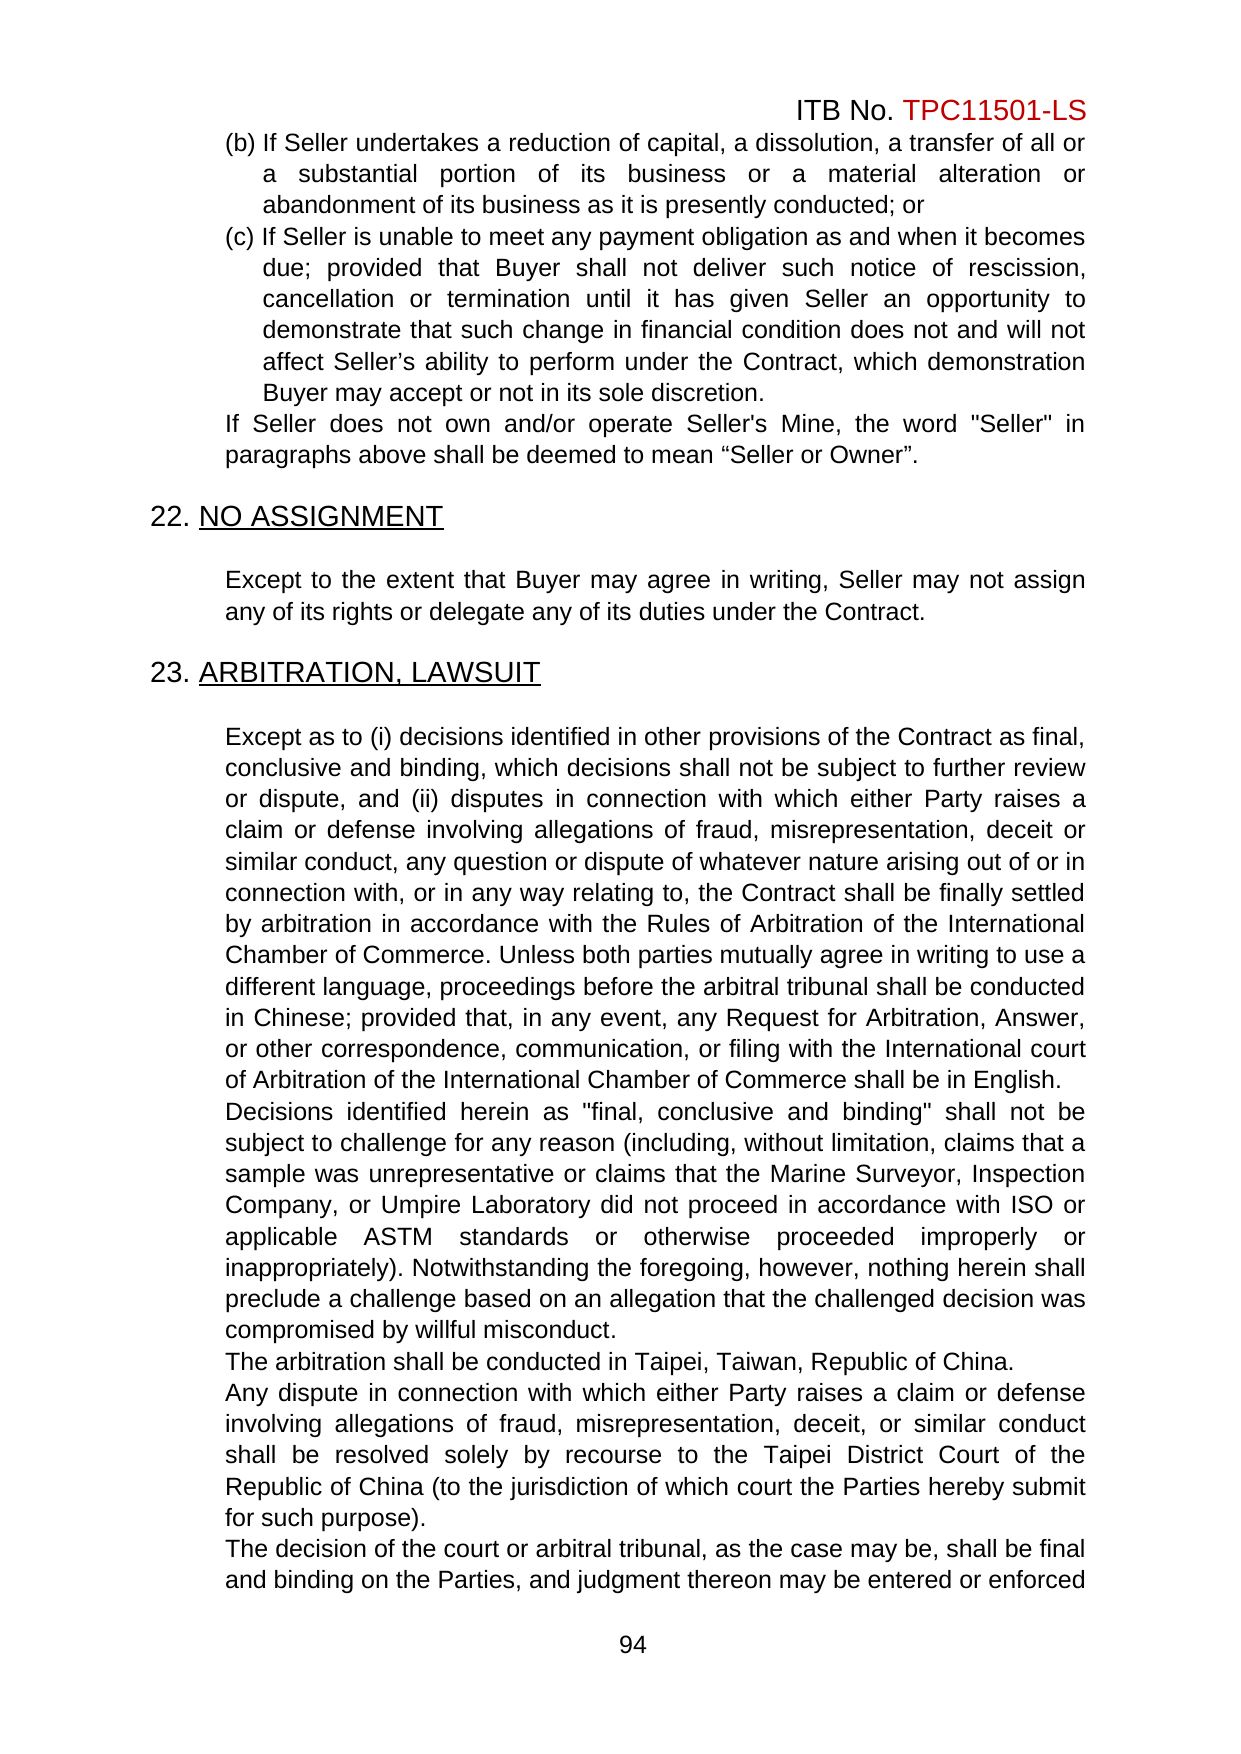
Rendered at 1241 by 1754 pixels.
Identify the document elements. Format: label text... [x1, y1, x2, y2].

text Decisions identified herein as "final, conclusive and binding" shall not be subject to challenge for any reason (including, without limitation, claims that a sample was unrepresentative or claims that the Marine Surveyor, Inspection Company, or Umpire Laboratory did not proceed in accordance with ISO or applicable ASTM standards or otherwise proceeded improperly or inappropriately). Notwithstanding the foregoing, however, nothing herein shall preclude a challenge based on an allegation that the challenged decision was compromised by willful misconduct. [225, 1095, 1087, 1345]
text The arbitration shall be conducted in Taipei, Taiwan, Republic of China. [225, 1345, 1087, 1376]
text If Seller does not own and/or operate Seller's Mine, the word "Seller" in paragraphs above shall be deemed to mean “Seller or Owner”. [225, 407, 1087, 470]
text Any dispute in connection with which either Party raises a claim or defense involving allegations of fraud, misrepresentation, deceit, or similar conduct shall be resolved solely by recourse to the Taipei District Court of the Republic of China (to the jurisdiction of which court the Parties hereby submit for such purpose). [225, 1376, 1087, 1532]
text Except as to (i) decisions identified in other provisions of the Contract as final, conclusive and binding, which decisions shall not be subject to further review or dispute, and (ii) disputes in connection with which either Party raises a claim or defense involving allegations of fraud, misrepresentation, deceit or similar conduct, any question or dispute of whatever nature arising out of or in connection with, or in any way relating to, the Contract shall be finally settled by arbitration in accordance with the Rules of Arbitration of the International Chamber of Commerce. Unless both parties mutually agree in writing to use a different language, proceedings before the arbitral tribunal shall be conducted in Chinese; provided that, in any event, any Request for Arbitration, Answer, or other correspondence, communication, or filing with the International court of Arbitration of the International Chamber of Commerce shall be in English. [225, 720, 1087, 1095]
text (c) If Seller is unable to meet any payment obligation as and when it becomes due; provided that Buyer shall not deliver such notice of rescission, cancellation or termination until it has given Seller an opportunity to demonstrate that such change in financial condition does not and will not affect Seller’s ability to perform under the Contract, which demonstration Buyer may accept or not in its sole discretion. [225, 220, 1087, 407]
text (b) If Seller undertakes a reduction of capital, a dissolution, a transfer of all or a substantial portion of its business or a material alteration or abandonment of its business as it is presently conducted; or [225, 126, 1087, 220]
text Except to the extent that Buyer may agree in writing, Seller may not assign any of its rights or delegate any of its duties under the Contract. [225, 564, 1087, 626]
text 23. ARBITRATION, LAWSUIT [150, 657, 1192, 689]
text The decision of the court or arbitral tribunal, as the case may be, shall be final and binding on the Parties, and judgment thereon may be entered or enforced [225, 1532, 1087, 1595]
text 22. NO ASSIGNMENT [150, 501, 1192, 532]
